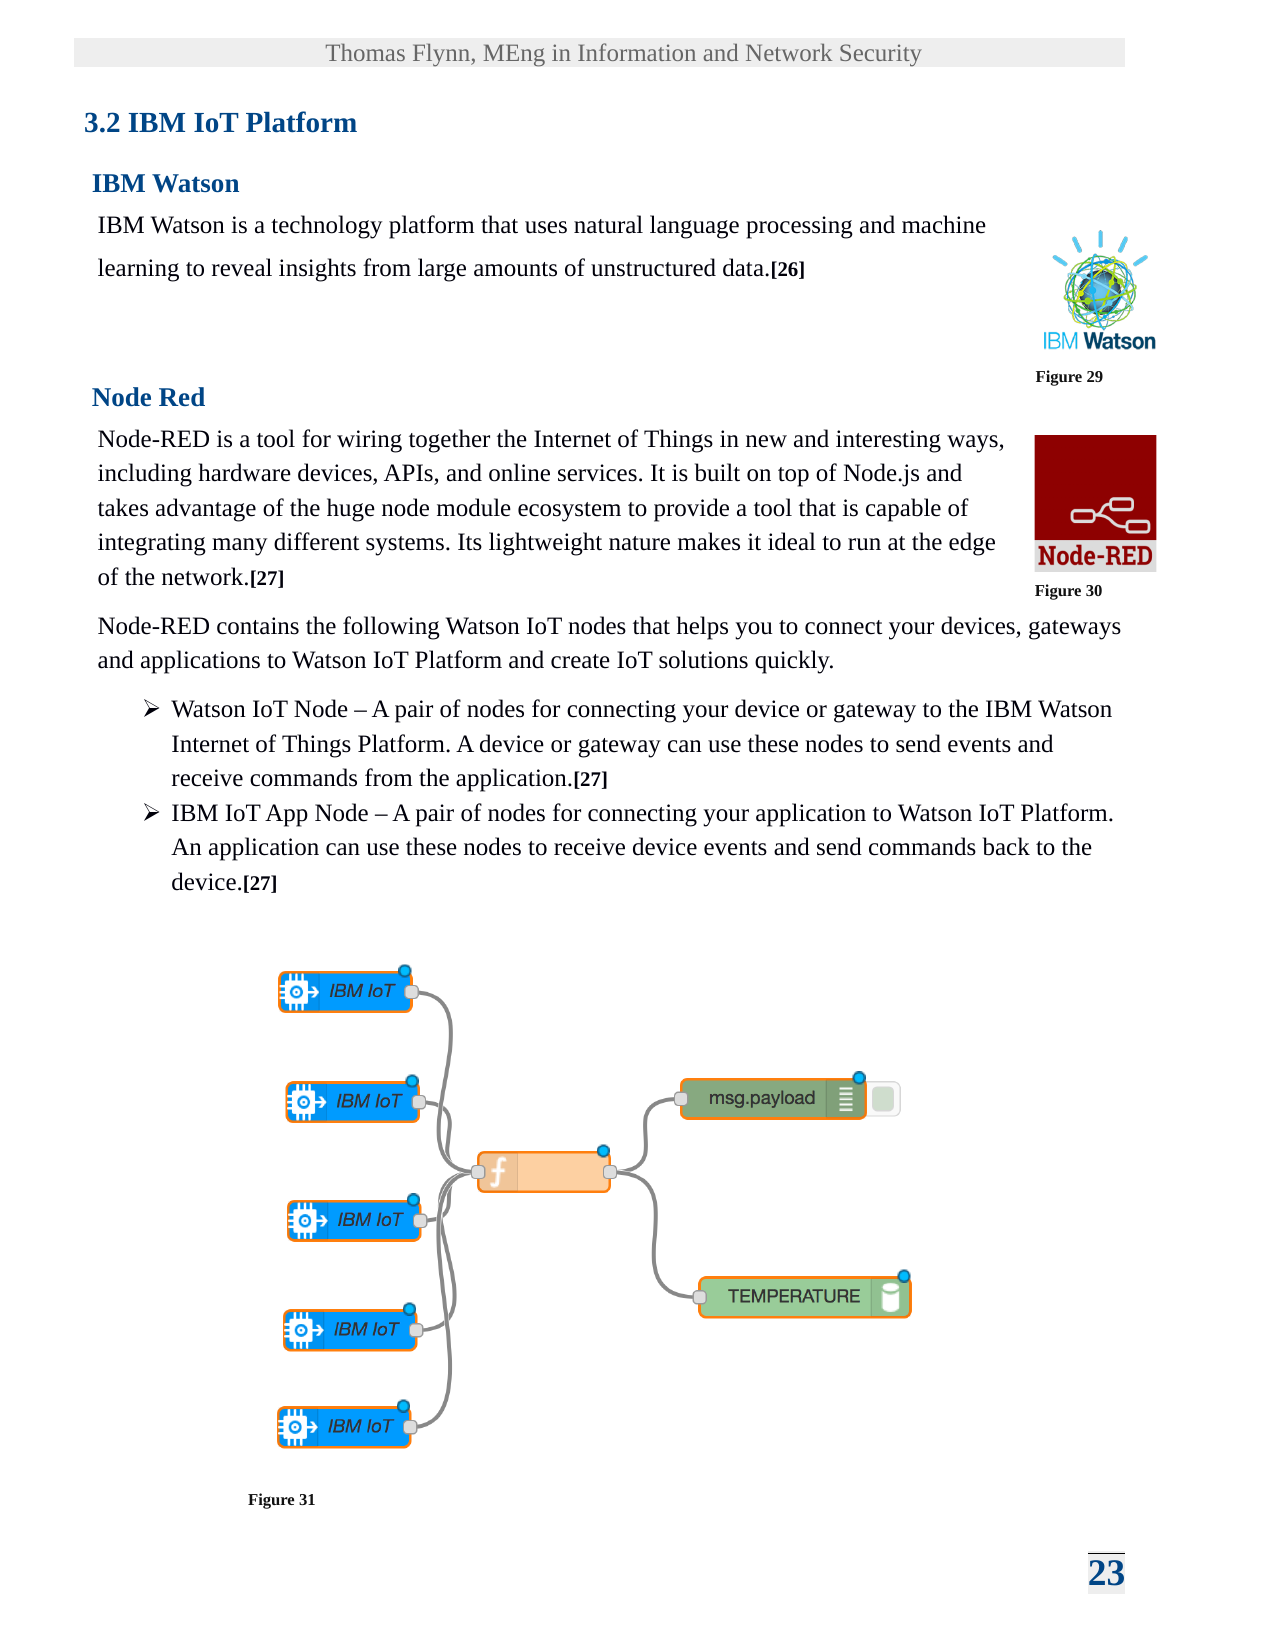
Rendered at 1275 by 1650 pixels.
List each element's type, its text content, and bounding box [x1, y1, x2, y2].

text Figure 29 [1035, 365, 1174, 386]
list Watson IoT Node – A pair of nodes for connecting your device or gateway to the IBM Watson Internet of Things Platform. A device or gateway can use these nodes to send events and receive commands from the application.[27] [142, 694, 1125, 792]
text Figure 31 [248, 1487, 1008, 1509]
text Figure 30 [1034, 578, 1172, 600]
subtitle IBM Watson [92, 167, 1125, 198]
text Node-RED is a tool for wiring together the Internet of Things in new and interesting ways, including hardware devices, APIs, and online services. It is built on top of Node.js and takes advantage of the huge node module ecosystem to provide a tool that is capable of integrating many different systems. Its lightweight nature makes it ideal to run at the edge of the network.[27] [97, 423, 1172, 600]
list IBM IoT App Node – A pair of nodes for connecting your application to Watson IoT Platform. An application can use these nodes to receive device events and send commands back to the device.[27] [142, 798, 1125, 896]
text Node-RED contains the following Watson IoT nodes that helps you to connect your devices, gateways and applications to Watson IoT Platform and create IoT solutions quickly. [97, 611, 1125, 674]
subtitle 3.2 IBM IoT Platform [81, 105, 1125, 138]
picture [1035, 221, 1164, 358]
subtitle Node Red [92, 381, 1125, 412]
picture [247, 936, 938, 1481]
picture [1034, 435, 1157, 572]
text IBM Watson is a technology platform that uses natural language processing and machine learning to reveal insights from large amounts of unstructured data.[26] [97, 209, 1174, 386]
